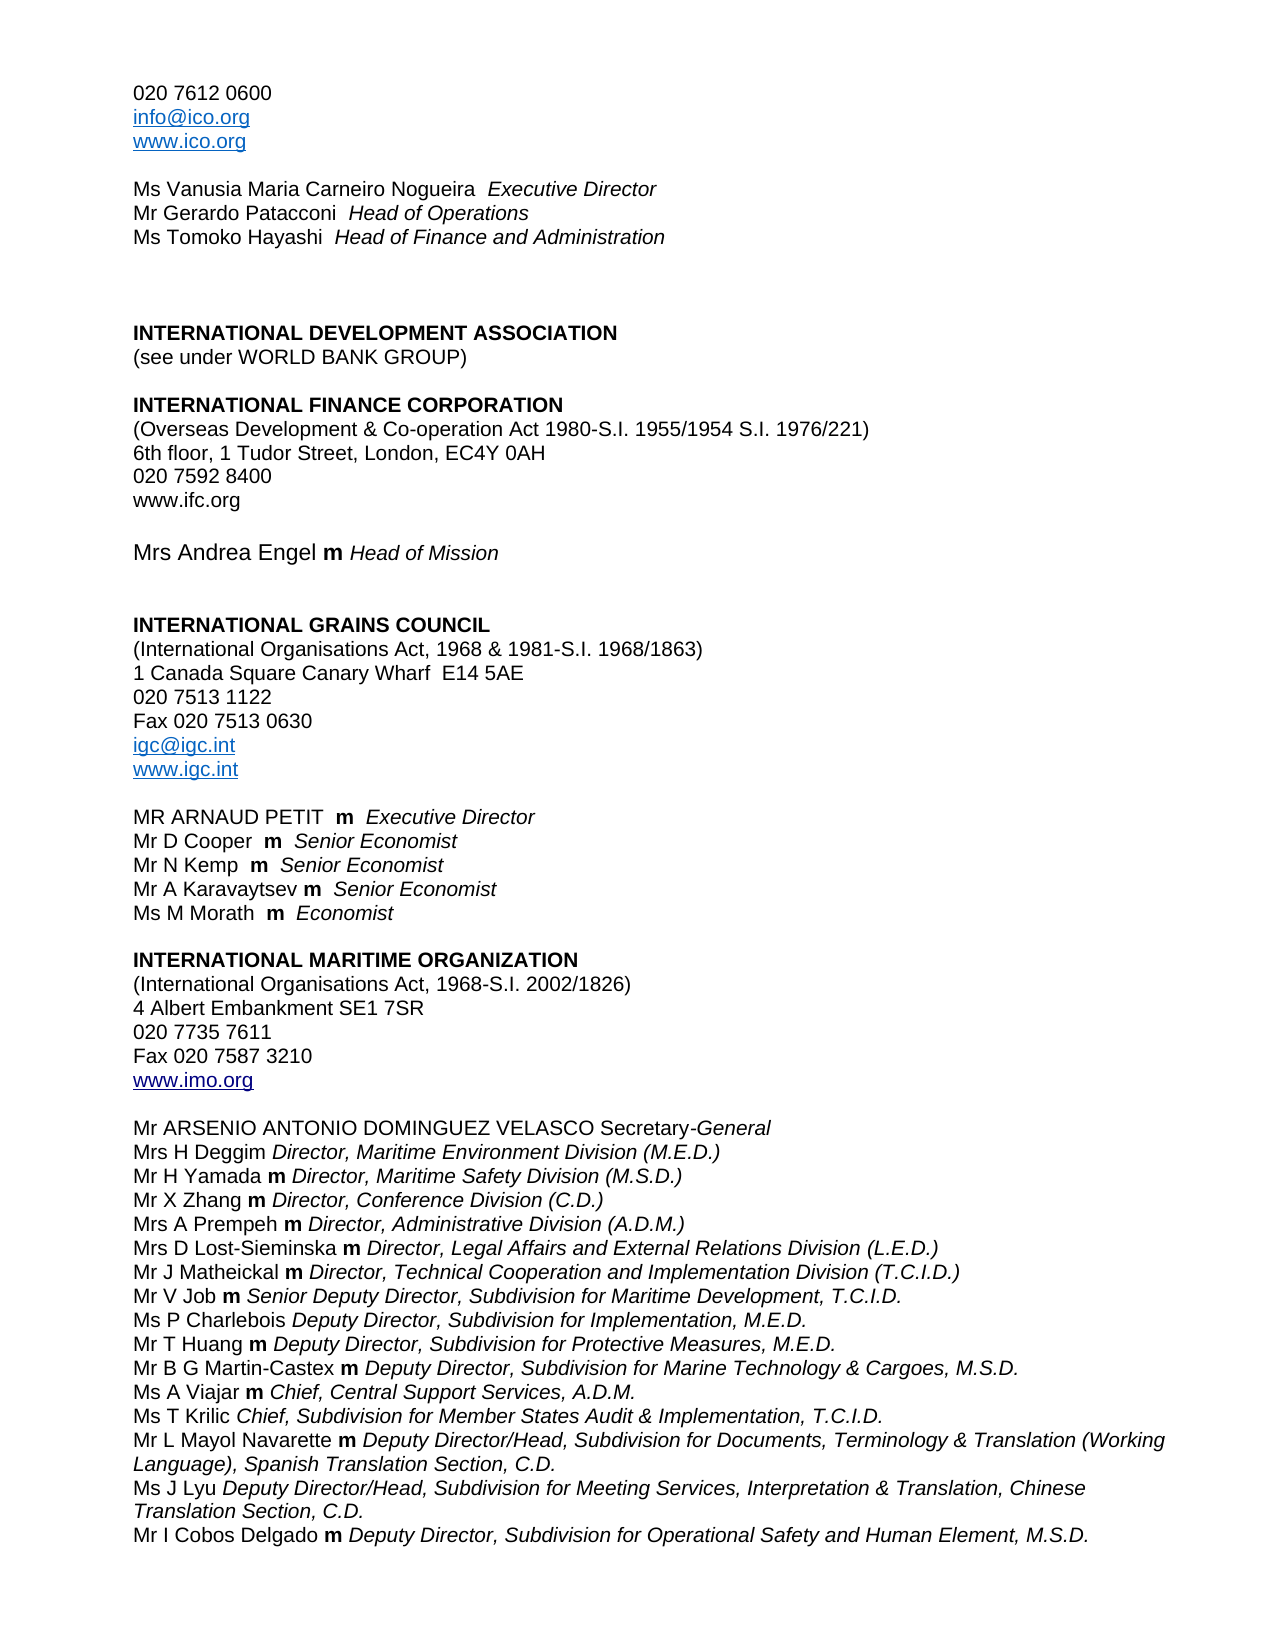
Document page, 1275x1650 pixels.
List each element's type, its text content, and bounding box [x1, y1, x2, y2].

text Mr Gerardo Patacconi Head of Operations [133, 201, 1181, 225]
text 020 7612 0600 [133, 81, 1181, 105]
text www.imo.org [133, 1068, 1181, 1092]
text Ms J Lyu Deputy Director/Head, Subdivision for Meeting Services, Interpretation & Translation, Chinese Translation Section, C.D. [133, 1475, 1181, 1523]
text 020 7513 1122 [133, 685, 1181, 709]
text Mr X Zhang m Director, Conference Division (C.D.) [133, 1188, 1181, 1212]
text Mrs H Deggim Director, Maritime Environment Division (M.E.D.) [133, 1140, 1181, 1164]
text (see under WORLD BANK GROUP) [133, 344, 1181, 368]
text Ms Vanusia Maria Carneiro Nogueira Executive Director [133, 177, 1181, 201]
text (International Organisations Act, 1968 & 1981-S.I. 1968/1863) [133, 637, 1181, 661]
text 020 7735 7611 [133, 1020, 1181, 1044]
text Mrs Andrea Engel m Head of Mission [133, 538, 1181, 565]
text Fax 020 7513 0630 [133, 709, 1181, 733]
text Mrs A Prempeh m Director, Administrative Division (A.D.M.) [133, 1212, 1181, 1236]
text (Overseas Development & Co-operation Act 1980-S.I. 1955/1954 S.I. 1976/221) [133, 416, 1181, 440]
text Mrs D Lost-Sieminska m Director, Legal Affairs and External Relations Division (L.E.D.) [133, 1236, 1181, 1260]
subtitle INTERNATIONAL FINANCE CORPORATION [133, 392, 1181, 416]
text Mr N Kemp m Senior Economist [133, 852, 1181, 876]
text Mr T Huang m Deputy Director, Subdivision for Protective Measures, M.E.D. [133, 1332, 1181, 1356]
text www.ico.org [133, 129, 1181, 153]
text www.ifc.org [133, 488, 1181, 512]
text 6th floor, 1 Tudor Street, London, EC4Y 0AH [133, 440, 1181, 464]
text www.igc.int [133, 757, 1181, 781]
text Mr H Yamada m Director, Maritime Safety Division (M.S.D.) [133, 1164, 1181, 1188]
text Ms Tomoko Hayashi Head of Finance and Administration [133, 225, 1181, 249]
text info@ico.org [133, 105, 1181, 129]
text INTERNATIONAL GRAINS COUNCIL [133, 613, 1181, 637]
text Mr D Cooper m Senior Economist [133, 828, 1181, 852]
text (International Organisations Act, 1968-S.I. 2002/1826) [133, 972, 1181, 996]
text Mr ARSENIO ANTONIO DOMINGUEZ VELASCO Secretary-General [133, 1116, 1181, 1140]
text igc@igc.int [133, 733, 1181, 757]
text Fax 020 7587 3210 [133, 1044, 1181, 1068]
text 4 Albert Embankment SE1 7SR [133, 996, 1181, 1020]
text 1 Canada Square Canary Wharf E14 5AE [133, 661, 1181, 685]
text Mr L Mayol Navarette m Deputy Director/Head, Subdivision for Documents, Terminology & Translation (Working Language), Spanish Translation Section, C.D. [133, 1427, 1181, 1475]
text 020 7592 8400 [133, 464, 1181, 488]
text Ms M Morath m Economist [133, 900, 1181, 924]
text INTERNATIONAL MARITIME ORGANIZATION [133, 948, 1181, 972]
text Ms A Viajar m Chief, Central Support Services, A.D.M. [133, 1379, 1181, 1403]
text Mr B G Martin-Castex m Deputy Director, Subdivision for Marine Technology & Cargoes, M.S.D. [133, 1356, 1181, 1379]
text Ms P Charlebois Deputy Director, Subdivision for Implementation, M.E.D. [133, 1308, 1181, 1332]
text Mr J Matheickal m Director, Technical Cooperation and Implementation Division (T.C.I.D.) [133, 1260, 1181, 1284]
text MR ARNAUD PETIT m Executive Director [133, 804, 1181, 828]
text Mr V Job m Senior Deputy Director, Subdivision for Maritime Development, T.C.I.D. [133, 1284, 1181, 1308]
text Mr I Cobos Delgado m Deputy Director, Subdivision for Operational Safety and Human Element, M.S.D. [133, 1523, 1181, 1547]
text Ms T Krilic Chief, Subdivision for Member States Audit & Implementation, T.C.I.D. [133, 1403, 1181, 1427]
text INTERNATIONAL DEVELOPMENT ASSOCIATION [133, 321, 1181, 344]
text Mr A Karavaytsev m Senior Economist [133, 876, 1181, 900]
